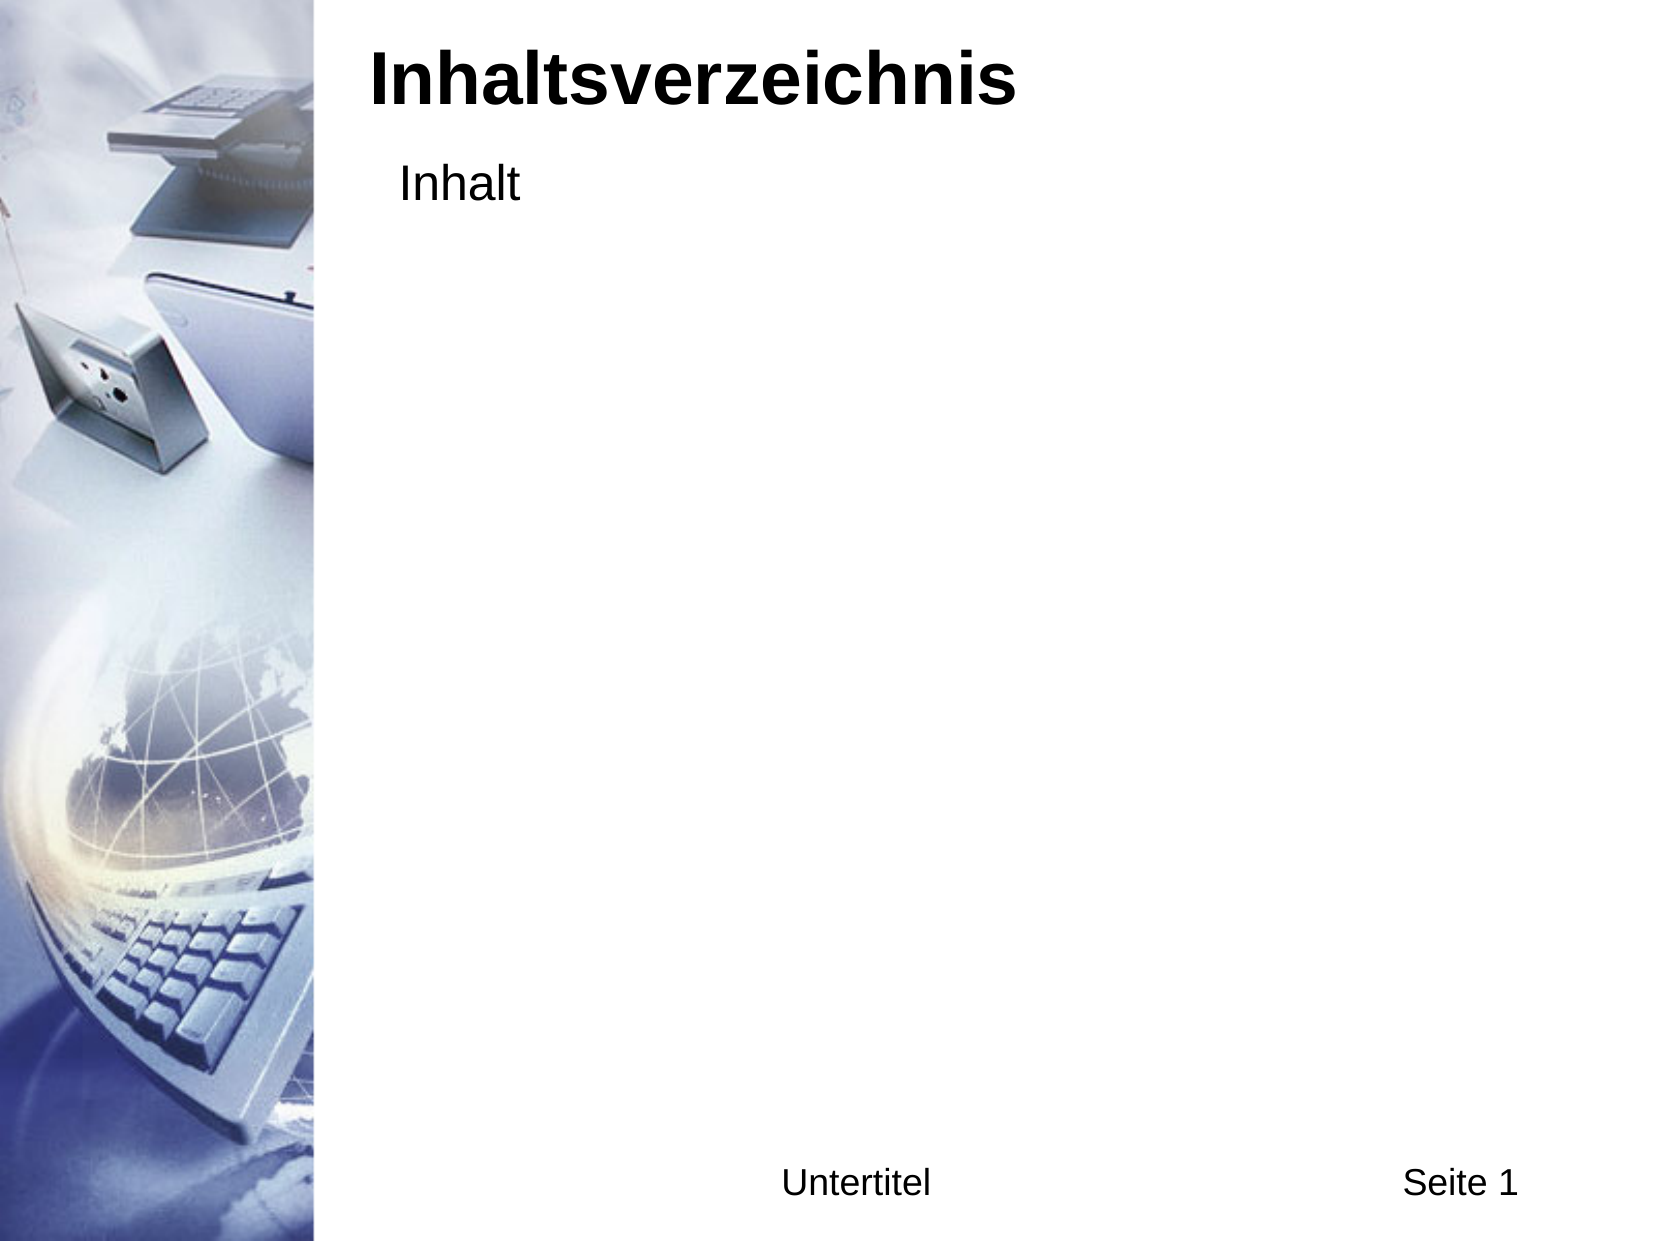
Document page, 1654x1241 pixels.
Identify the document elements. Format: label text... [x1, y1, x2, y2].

text_box Seite 1 [1387, 1153, 1625, 1211]
text_box Inhalt [383, 147, 1565, 1111]
text_box Inhaltsverzeichnis [354, 29, 1625, 129]
text_box Untertitel [354, 1153, 1359, 1211]
picture [0, 0, 1654, 1241]
